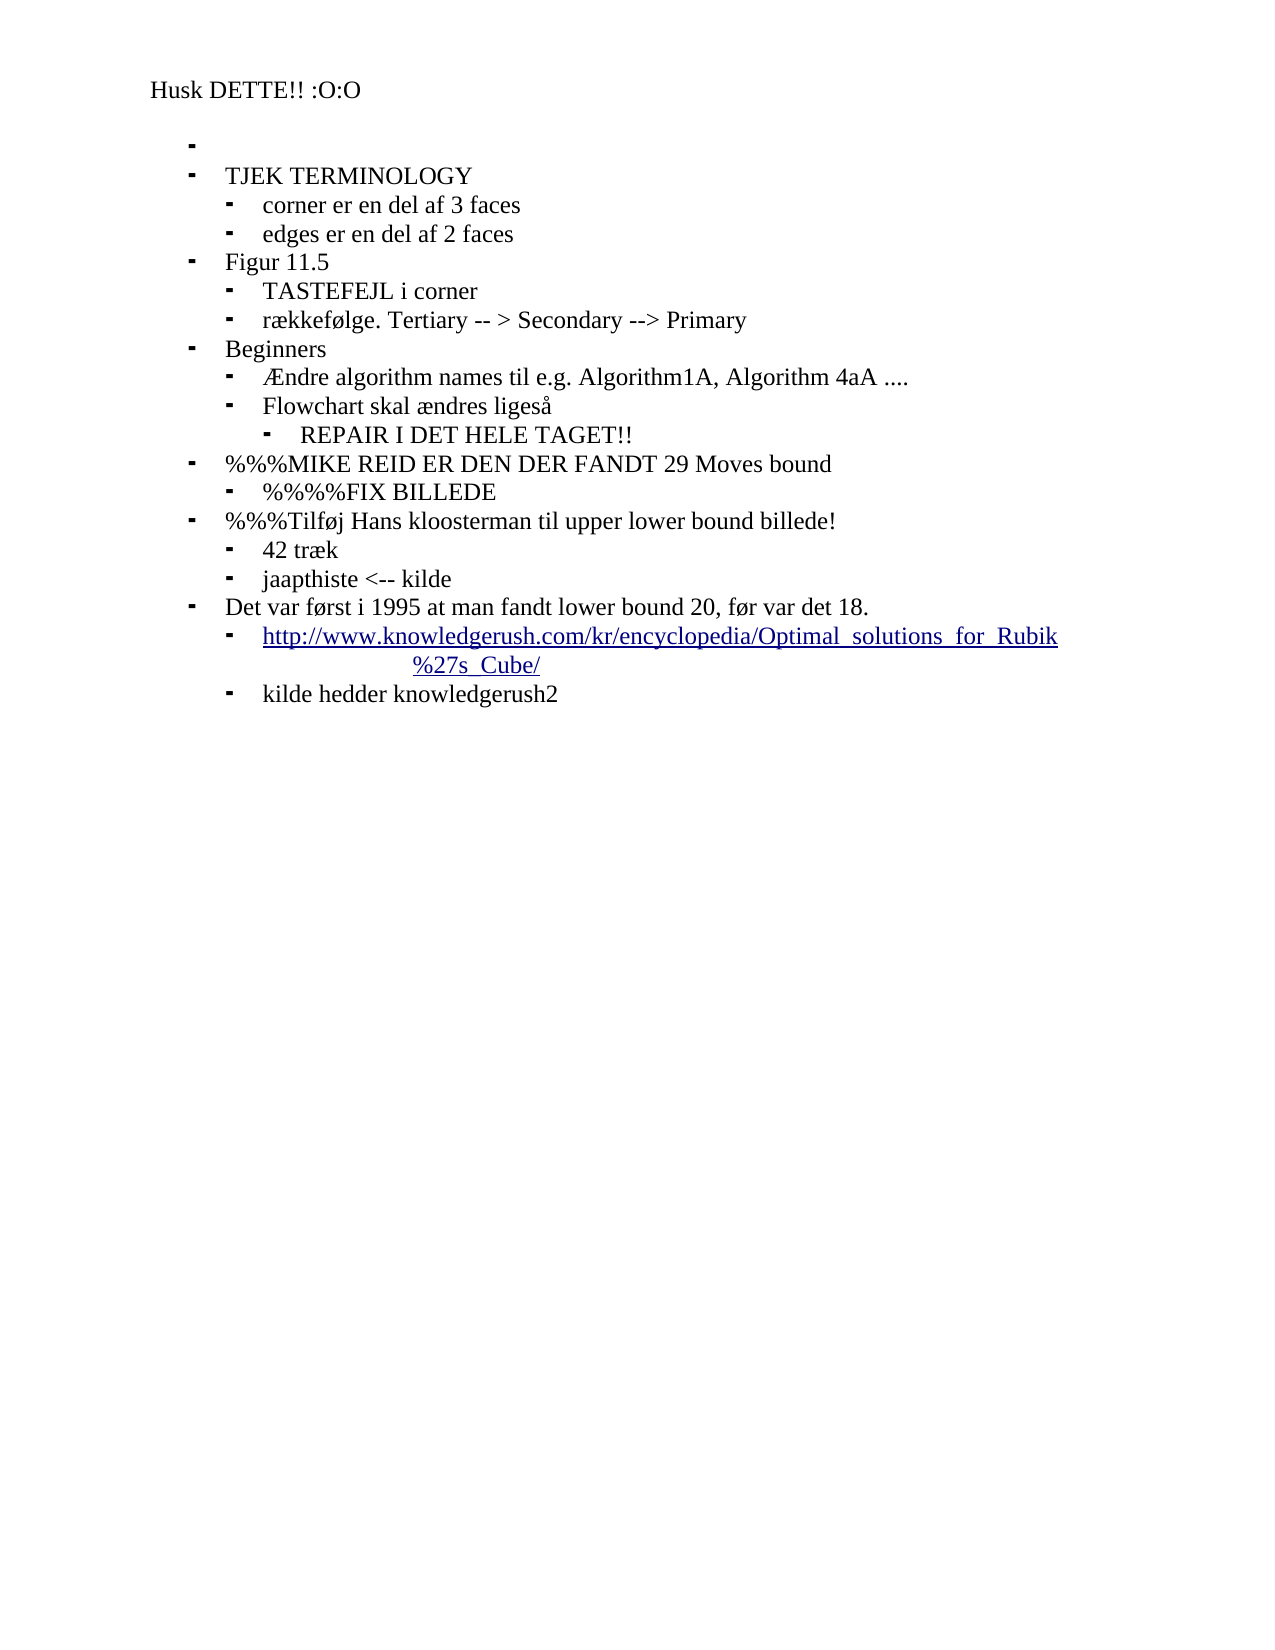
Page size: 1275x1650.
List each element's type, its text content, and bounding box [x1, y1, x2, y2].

list http://www.knowledgerush.com/kr/encyclopedia/Optimal_solutions_for_Rubik%27s_Cube/ [225, 621, 1125, 679]
list REPAIR I DET HELE TAGET!! [262, 420, 1125, 449]
list TASTEFEJL i corner [225, 276, 1125, 305]
list Figur 11.5 [187, 247, 1125, 276]
list %%%%FIX BILLEDE [225, 477, 1125, 506]
list kilde hedder knowledgerush2 [225, 679, 1125, 707]
list %%%Tilføj Hans kloosterman til upper lower bound billede! [187, 506, 1125, 535]
list Flowchart skal ændres ligeså [225, 391, 1125, 420]
list Det var først i 1995 at man fandt lower bound 20, før var det 18. [187, 592, 1125, 621]
list %%%MIKE REID ER DEN DER FANDT 29 Moves bound [187, 449, 1125, 477]
list edges er en del af 2 faces [225, 219, 1125, 247]
list Ændre algorithm names til e.g. Algorithm1A, Algorithm 4aA .... [225, 362, 1125, 391]
list 42 træk [225, 535, 1125, 564]
text Husk DETTE!! :O:O [150, 75, 1125, 104]
list jaapthiste <-- kilde [225, 564, 1125, 592]
list rækkefølge. Tertiary -- > Secondary --> Primary [225, 305, 1125, 334]
list corner er en del af 3 faces [225, 190, 1125, 219]
list Beginners [187, 334, 1125, 362]
list TJEK TERMINOLOGY [187, 161, 1125, 190]
